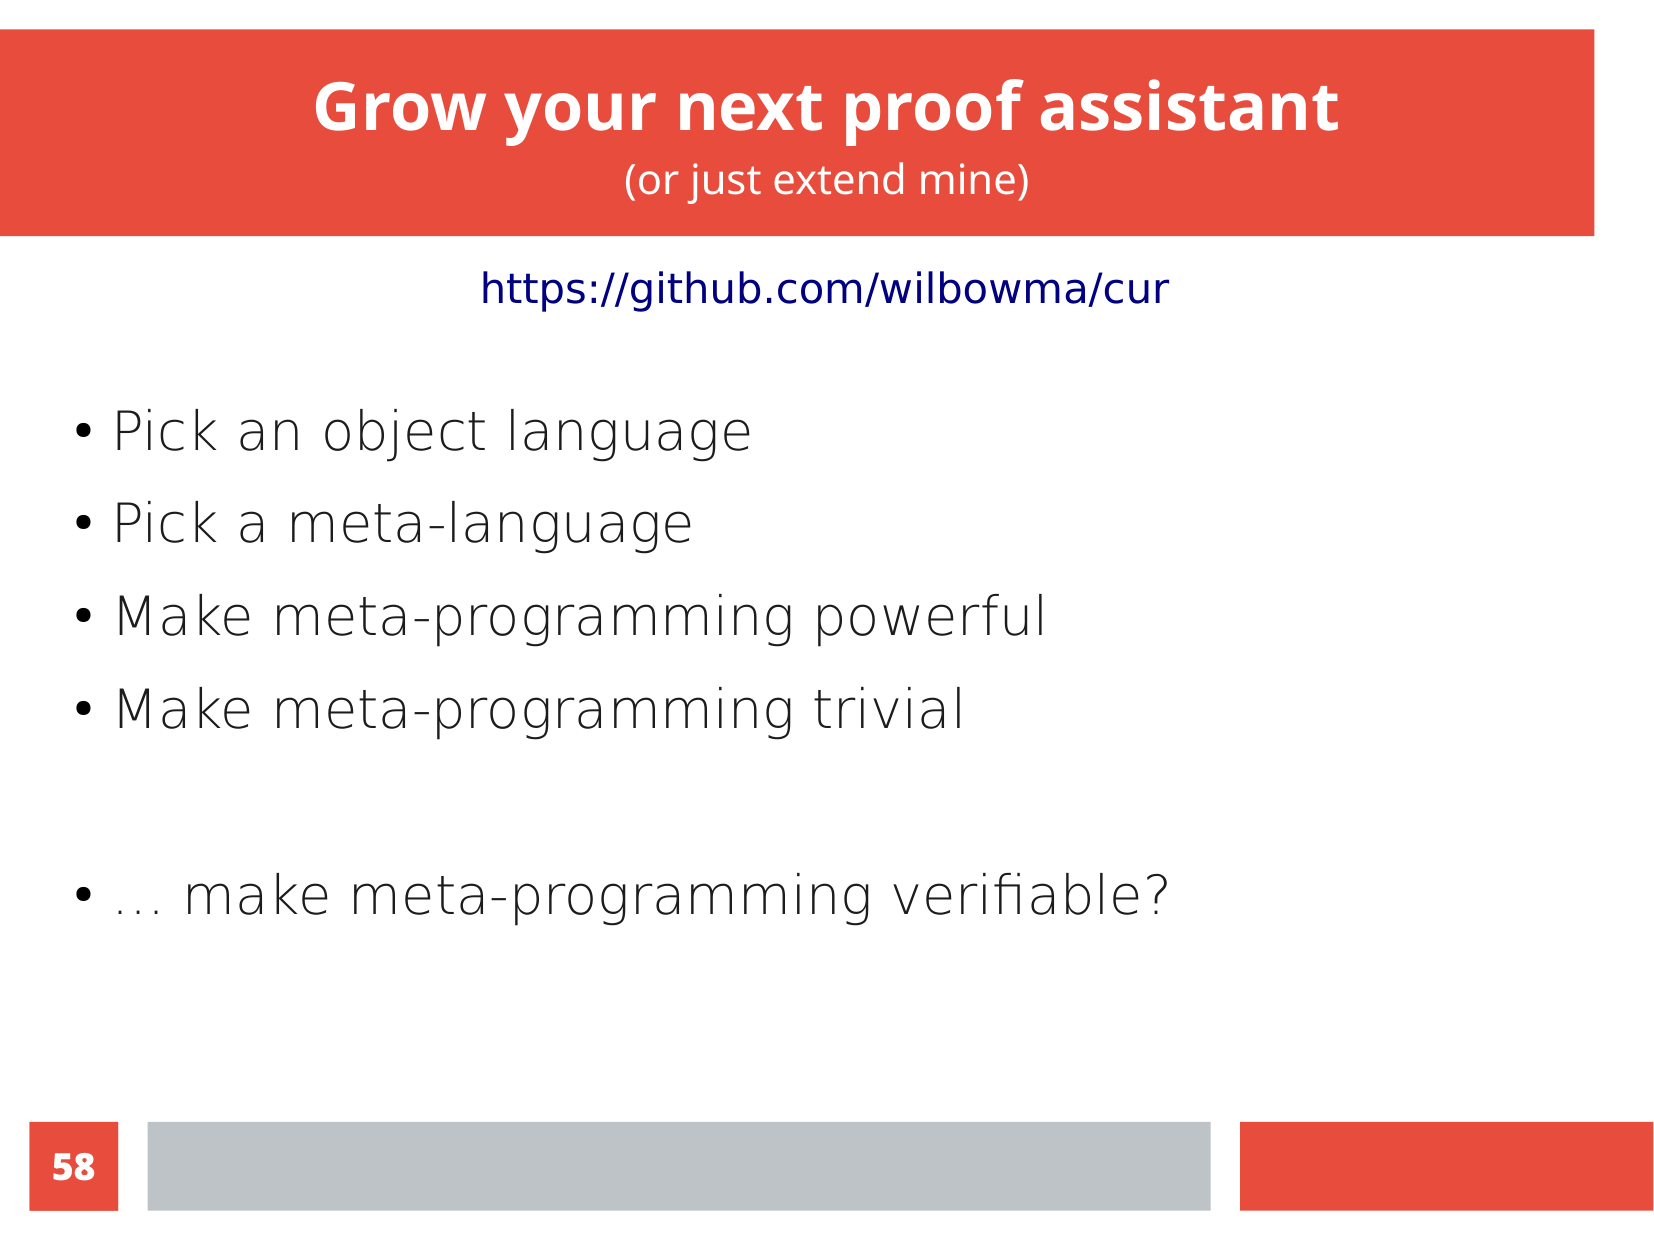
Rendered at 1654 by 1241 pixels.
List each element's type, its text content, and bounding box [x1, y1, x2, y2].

list Pick an object language Pick a meta-language Make meta-programming powerful Make meta-programming trivial … make meta-programming verifiable? [59, 324, 1565, 1093]
text_box https://github.com/wilbowma/cur [465, 257, 1186, 322]
title Grow your next proof assistant (or just extend mine) [59, 59, 1595, 207]
